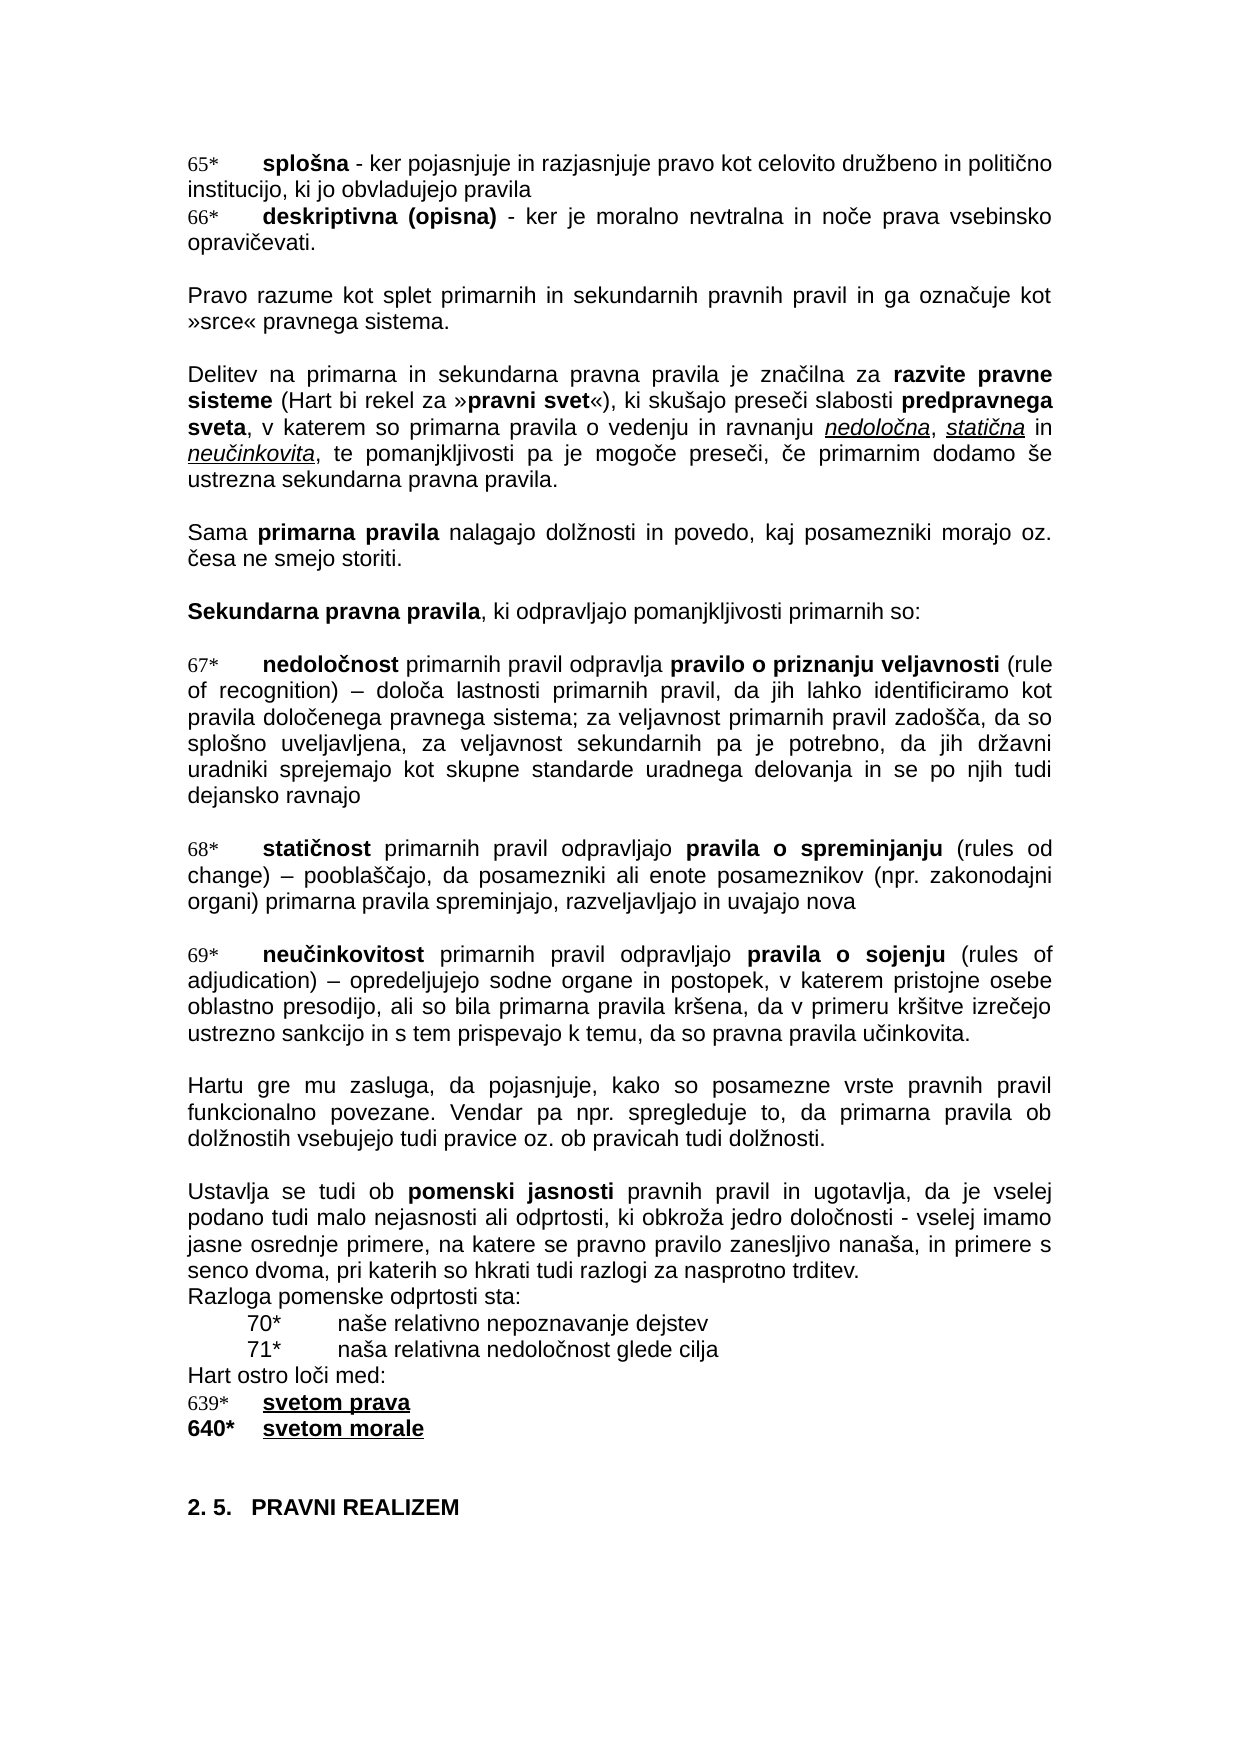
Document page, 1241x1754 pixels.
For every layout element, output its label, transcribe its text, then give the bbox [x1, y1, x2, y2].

list splošna - ker pojasnjuje in razjasnjuje pravo kot celovito družbeno in politično institucijo, ki jo obvladujejo pravila [187, 150, 1053, 203]
list statičnost primarnih pravil odpravljajo pravila o spreminjanju (rules od change) – pooblaščajo, da posamezniki ali enote posameznikov (npr. zakonodajni organi) primarna pravila spreminjajo, razveljavljajo in uvajajo nova [187, 835, 1053, 914]
text 2. 5. PRAVNI REALIZEM [187, 1494, 1053, 1520]
text Hartu gre mu zasluga, da pojasnjuje, kako so posamezne vrste pravnih pravil funkcionalno povezane. Vendar pa npr. spregleduje to, da primarna pravila ob dolžnostih vsebujejo tudi pravice oz. ob pravicah tudi dolžnosti. [187, 1072, 1053, 1151]
text Sama primarna pravila nalagajo dolžnosti in povedo, kaj posamezniki morajo oz. česa ne smejo storiti. [187, 519, 1053, 572]
text Razloga pomenske odprtosti sta: [187, 1283, 1053, 1309]
text Hart ostro loči med: [187, 1362, 1053, 1389]
list nedoločnost primarnih pravil odpravlja pravilo o priznanju veljavnosti (rule of recognition) – določa lastnosti primarnih pravil, da jih lahko identificiramo kot pravila določenega pravnega sistema; za veljavnost primarnih pravil zadošča, da so splošno uveljavljena, za veljavnost sekundarnih pa je potrebno, da jih državni uradniki sprejemajo kot skupne standarde uradnega delovanja in se po njih tudi dejansko ravnajo [187, 651, 1053, 809]
text Pravo razume kot splet primarnih in sekundarnih pravnih pravil in ga označuje kot »srce« pravnega sistema. [187, 282, 1053, 334]
list neučinkovitost primarnih pravil odpravljajo pravila o sojenju (rules of adjudication) – opredeljujejo sodne organe in postopek, v katerem pristojne osebe oblastno presodijo, ali so bila primarna pravila kršena, da v primeru kršitve izrečejo ustrezno sankcijo in s tem prispevajo k temu, da so pravna pravila učinkovita. [187, 941, 1053, 1046]
list svetom prava [187, 1389, 1053, 1415]
text Delitev na primarna in sekundarna pravna pravila je značilna za razvite pravne sisteme (Hart bi rekel za »pravni svet«), ki skušajo preseči slabosti predpravnega sveta, v katerem so primarna pravila o vedenju in ravnanju nedoločna, statična in neučinkovita, te pomanjkljivosti pa je mogoče preseči, če primarnim dodamo še ustrezna sekundarna pravna pravila. [187, 361, 1053, 493]
text Sekundarna pravna pravila, ki odpravljajo pomanjkljivosti primarnih so: [187, 598, 1053, 624]
list svetom morale [187, 1415, 1053, 1441]
list naša relativna nedoločnost glede cilja [247, 1336, 1053, 1362]
list naše relativno nepoznavanje dejstev [247, 1309, 1053, 1336]
list deskriptivna (opisna) - ker je moralno nevtralna in noče prava vsebinsko opravičevati. [187, 203, 1053, 255]
text Ustavlja se tudi ob pomenski jasnosti pravnih pravil in ugotavlja, da je vselej podano tudi malo nejasnosti ali odprtosti, ki obkroža jedro določnosti - vselej imamo jasne osrednje primere, na katere se pravno pravilo zanesljivo nanaša, in primere s senco dvoma, pri katerih so hkrati tudi razlogi za nasprotno trditev. [187, 1178, 1053, 1283]
